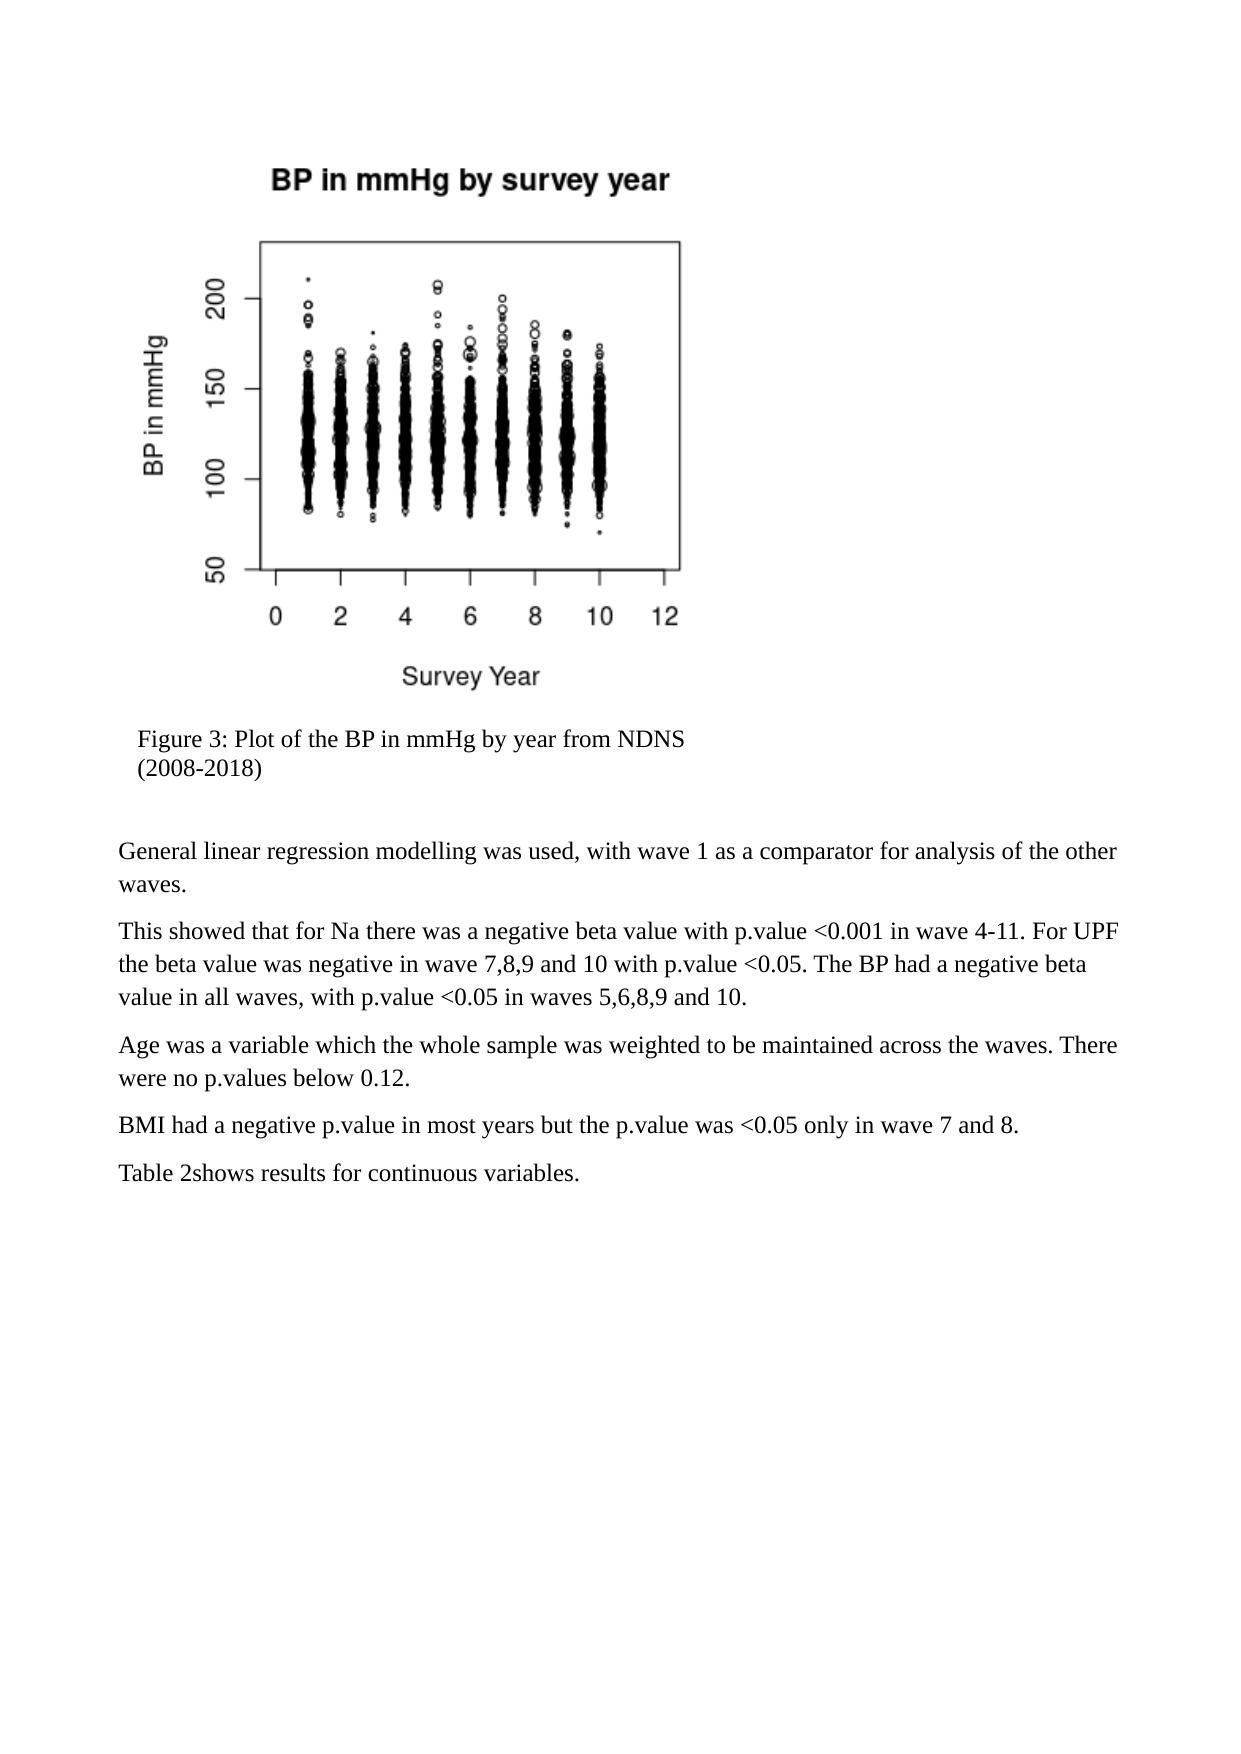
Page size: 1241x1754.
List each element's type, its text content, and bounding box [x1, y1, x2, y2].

text Age was a variable which the whole sample was weighted to be maintained across the waves. There were no p.values below 0.12. [118, 1030, 1122, 1092]
text This showed that for Na there was a negative beta value with p.value <0.001 in wave 4-11. For UPF the beta value was negative in wave 7,8,9 and 10 with p.value <0.05. The BP had a negative beta value in all waves, with p.value <0.05 in waves 5,6,8,9 and 10. [118, 916, 1122, 1011]
text BMI had a negative p.value in most years but the p.value was <0.05 only in wave 7 and 8. [118, 1111, 1122, 1139]
text Figure 3: Plot of the BP in mmHg by year from NDNS (2008-2018) [137, 725, 743, 782]
picture [137, 118, 744, 725]
text Table 2shows results for continuous variables. [118, 1158, 1122, 1187]
text General linear regression modelling was used, with wave 1 as a comparator for analysis of the other waves. [118, 836, 1122, 897]
